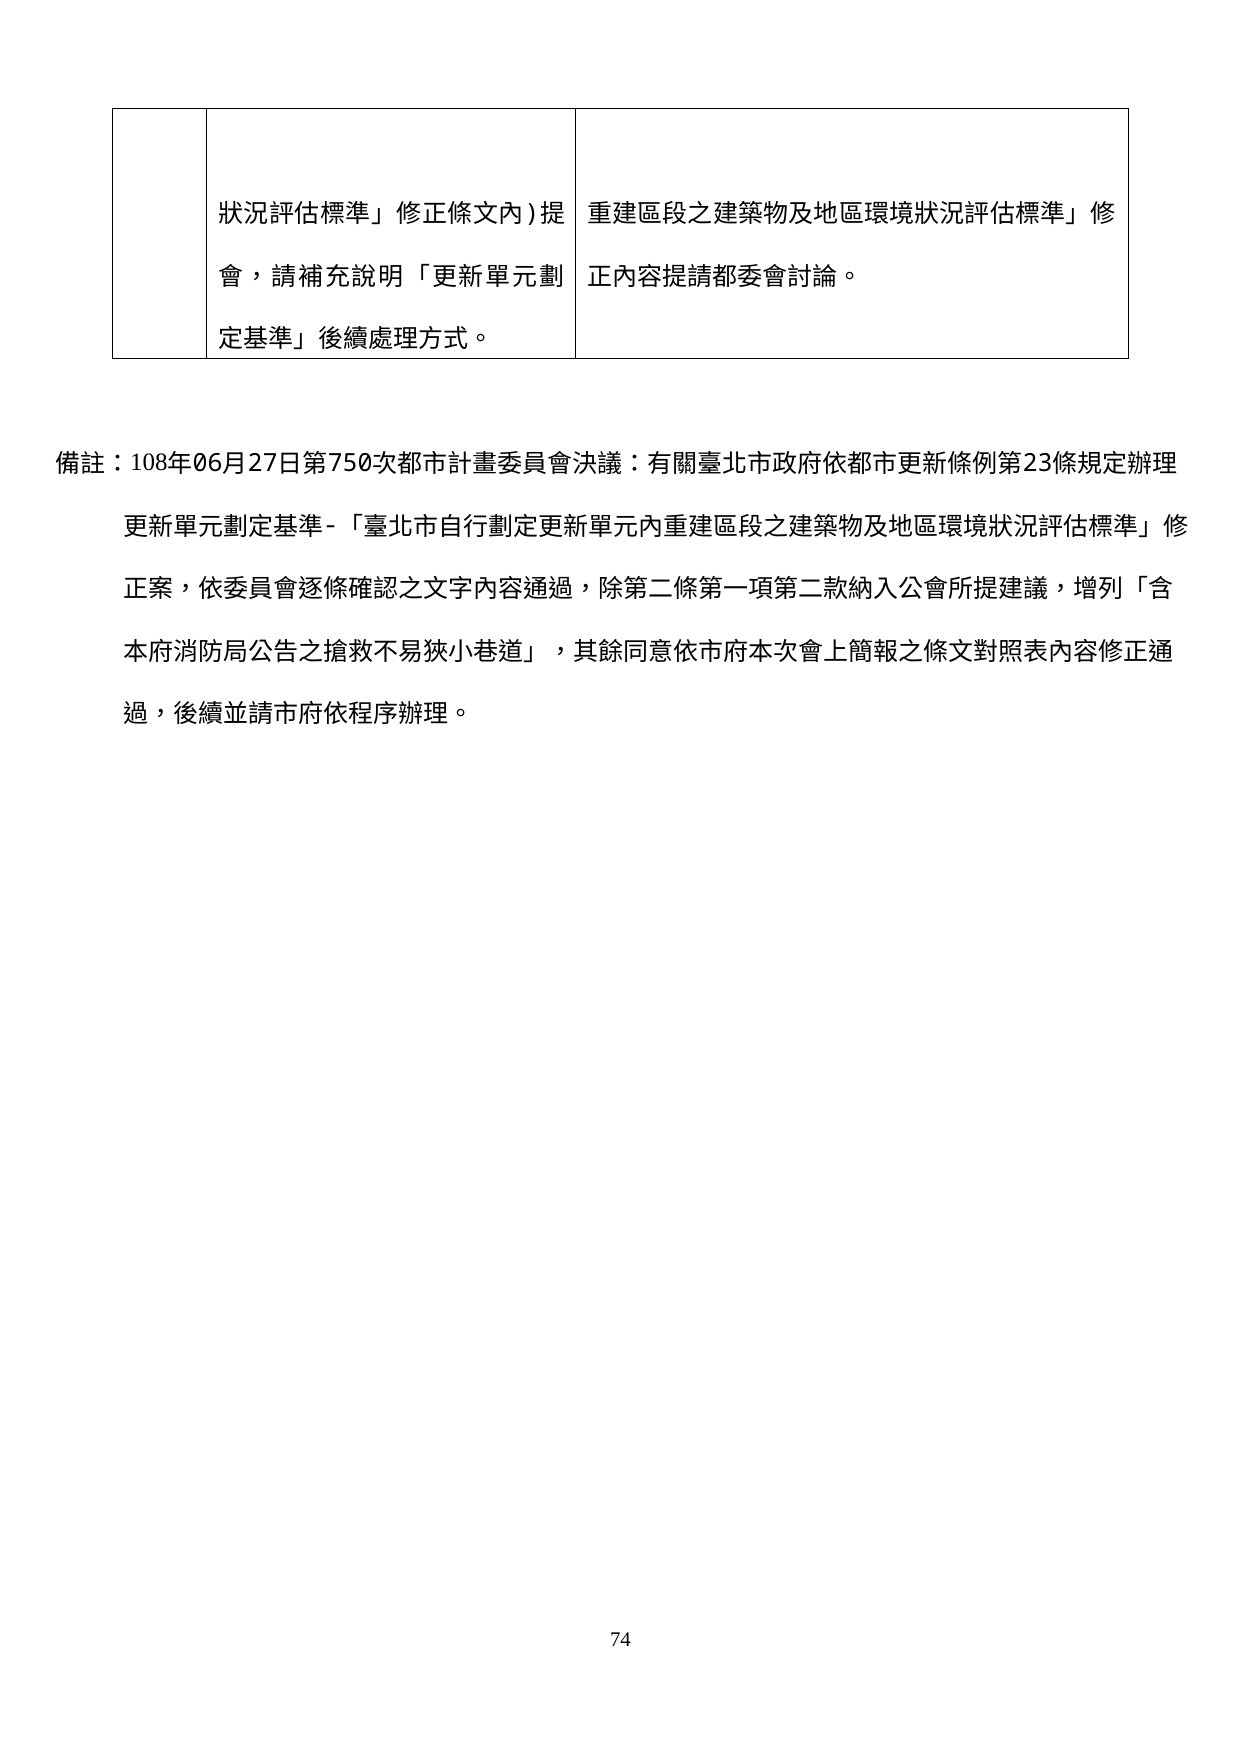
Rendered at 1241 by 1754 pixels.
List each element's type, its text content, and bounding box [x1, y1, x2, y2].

text 備註：108年06月27日第750次都市計畫委員會決議：有關臺北市政府依都市更新條例第23條規定辦理更新單元劃定基準-「臺北市自行劃定更新單元內重建區段之建築物及地區環境狀況評估標準」修正案，依委員會逐條確認之文字內容通過，除第二條第一項第二款納入公會所提建議，增列「含本府消防局公告之搶救不易狹小巷道」，其餘同意依市府本次會上簡報之條文對照表內容修正通過，後續並請市府依程序辦理。 [55, 420, 1191, 733]
table_cell [113, 109, 206, 358]
table_cell 狀況評估標準」修正條文內)提會，請補充說明「更新單元劃定基準」後續處理方式。 [207, 109, 575, 358]
table_cell 重建區段之建築物及地區環境狀況評估標準」修正內容提請都委會討論。 [576, 109, 1128, 358]
